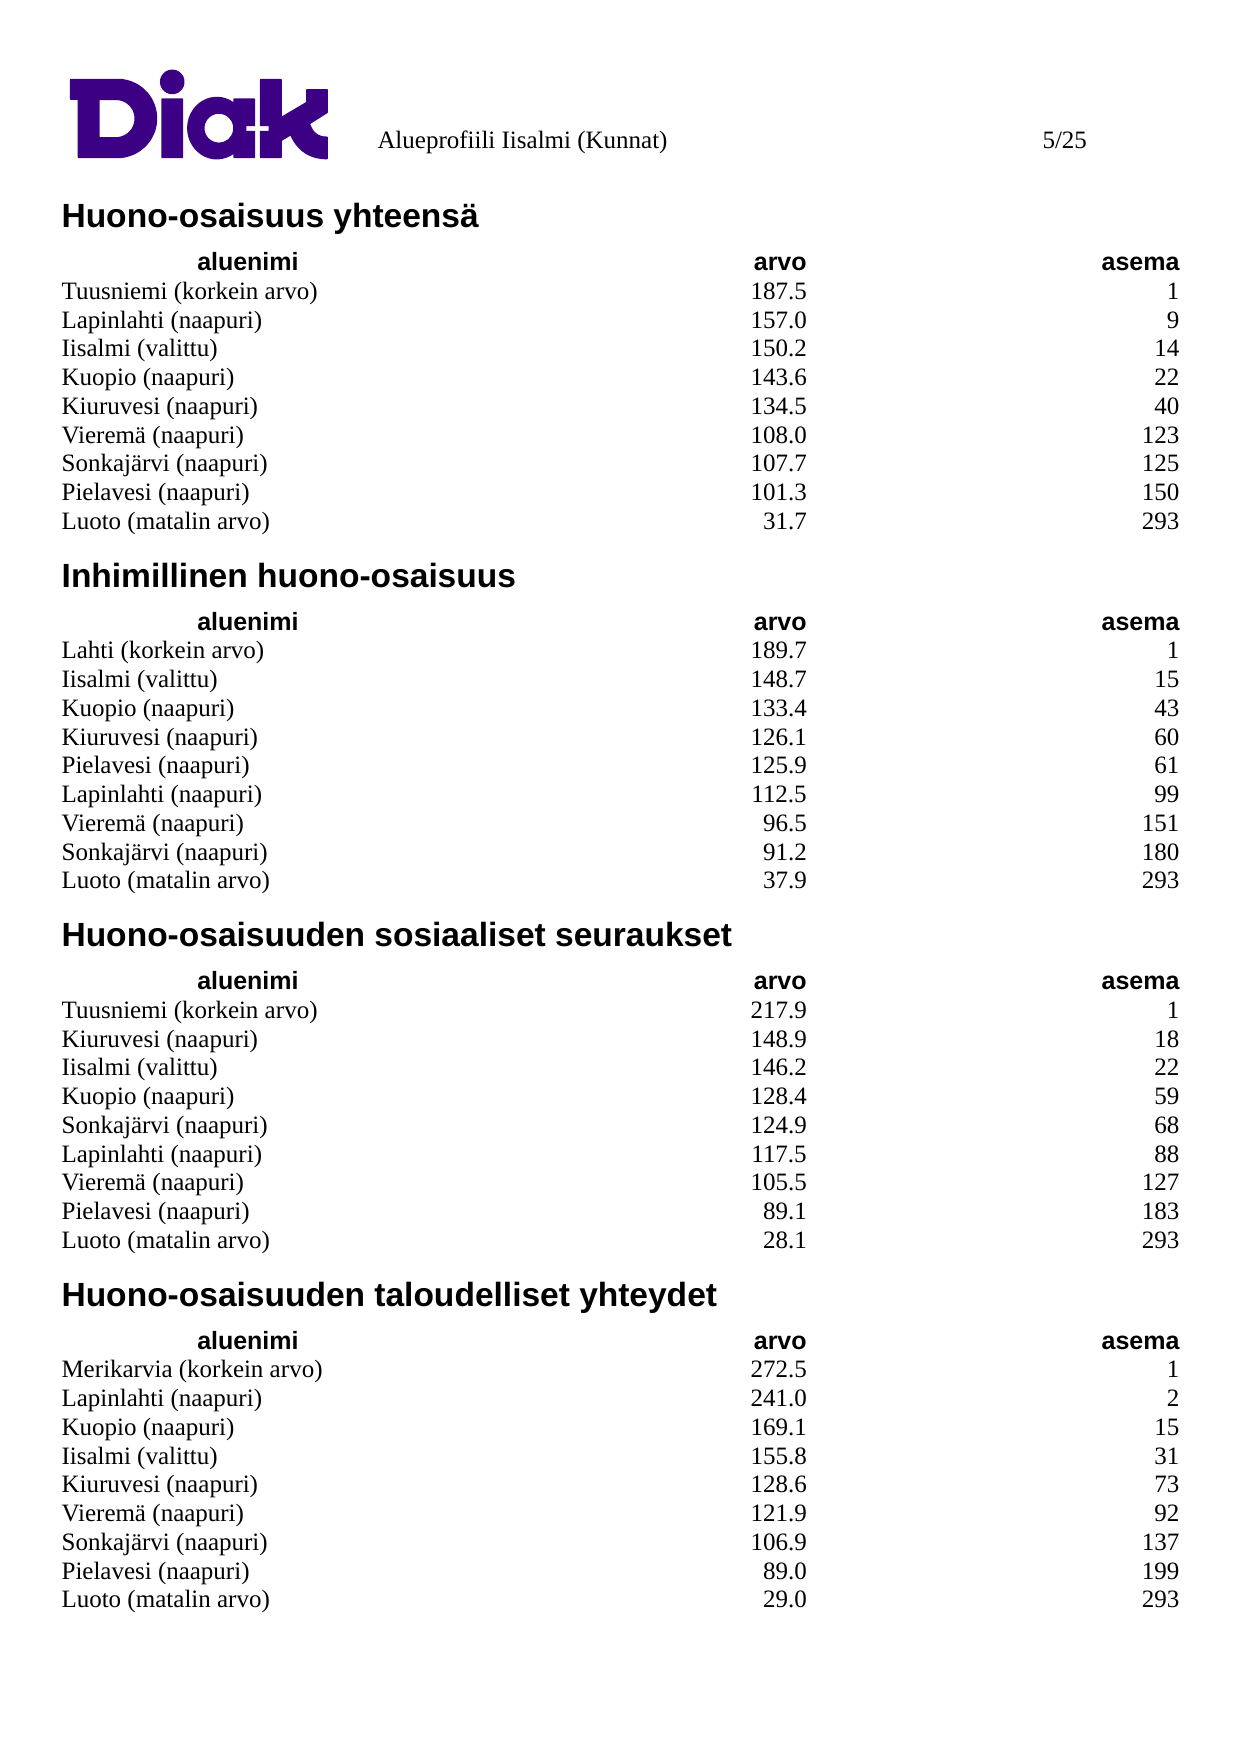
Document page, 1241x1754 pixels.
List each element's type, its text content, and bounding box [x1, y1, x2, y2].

subtitle Inhimillinen huono-osaisuus [61, 556, 1179, 594]
table_header arvo [434, 1326, 806, 1354]
table_cell 121.9 [434, 1498, 806, 1527]
table_cell 59 [806, 1081, 1179, 1110]
table_cell Kiuruvesi (naapuri) [61, 722, 434, 751]
table_cell 148.7 [434, 664, 806, 693]
table_cell 127 [806, 1168, 1179, 1196]
table_cell 73 [806, 1470, 1179, 1498]
table_cell 101.3 [434, 477, 806, 506]
table_cell Vieremä (naapuri) [61, 1498, 434, 1527]
table_cell 293 [806, 866, 1179, 894]
table_cell Sonkajärvi (naapuri) [61, 837, 434, 866]
table_cell Iisalmi (valittu) [61, 1441, 434, 1469]
table_cell 60 [806, 722, 1179, 751]
table_header aluenimi [61, 966, 434, 995]
table_header asema [806, 247, 1179, 276]
table_cell Iisalmi (valittu) [61, 334, 434, 362]
table_cell Lahti (korkein arvo) [61, 636, 434, 664]
table_header aluenimi [61, 247, 434, 276]
table_cell 18 [806, 1024, 1179, 1052]
table_cell 2 [806, 1383, 1179, 1412]
table_cell 89.0 [434, 1556, 806, 1584]
table_cell 1 [806, 995, 1179, 1024]
table_cell Lapinlahti (naapuri) [61, 1139, 434, 1167]
table_cell Iisalmi (valittu) [61, 664, 434, 693]
table_cell Kuopio (naapuri) [61, 362, 434, 391]
table_cell 29.0 [434, 1585, 806, 1613]
table_cell 199 [806, 1556, 1179, 1584]
table_cell Vieremä (naapuri) [61, 420, 434, 448]
table_cell Luoto (matalin arvo) [61, 1585, 434, 1613]
table_cell 105.5 [434, 1168, 806, 1196]
table_cell 143.6 [434, 362, 806, 391]
table_cell 1 [806, 276, 1179, 305]
table_cell Vieremä (naapuri) [61, 1168, 434, 1196]
table_cell Tuusniemi (korkein arvo) [61, 995, 434, 1024]
table_cell 155.8 [434, 1441, 806, 1469]
table_cell Kuopio (naapuri) [61, 693, 434, 722]
table_cell 187.5 [434, 276, 806, 305]
table_cell 183 [806, 1196, 1179, 1225]
table_cell 61 [806, 751, 1179, 779]
table_cell Sonkajärvi (naapuri) [61, 1527, 434, 1556]
table_cell 15 [806, 664, 1179, 693]
table_header aluenimi [61, 607, 434, 636]
table_cell Kiuruvesi (naapuri) [61, 1024, 434, 1052]
table_cell 293 [806, 506, 1179, 535]
table_cell Luoto (matalin arvo) [61, 1225, 434, 1254]
table_cell 125 [806, 449, 1179, 477]
table_cell 146.2 [434, 1053, 806, 1081]
table_cell 88 [806, 1139, 1179, 1167]
table_cell Sonkajärvi (naapuri) [61, 449, 434, 477]
table_header asema [806, 607, 1179, 636]
table_cell 1 [806, 1355, 1179, 1383]
table_cell 169.1 [434, 1412, 806, 1441]
table_cell Lapinlahti (naapuri) [61, 779, 434, 808]
table_cell 9 [806, 305, 1179, 333]
table_cell Kuopio (naapuri) [61, 1412, 434, 1441]
subtitle Huono-osaisuus yhteensä [61, 196, 1179, 235]
table_cell 92 [806, 1498, 1179, 1527]
table_cell 117.5 [434, 1139, 806, 1167]
table_cell 293 [806, 1585, 1179, 1613]
subtitle Huono-osaisuuden taloudelliset yhteydet [61, 1274, 1179, 1313]
table_header arvo [434, 247, 806, 276]
table_cell 128.4 [434, 1081, 806, 1110]
table_cell Luoto (matalin arvo) [61, 866, 434, 894]
table_cell 272.5 [434, 1355, 806, 1383]
table_cell 96.5 [434, 808, 806, 837]
table_cell 15 [806, 1412, 1179, 1441]
table_cell 125.9 [434, 751, 806, 779]
table_cell 99 [806, 779, 1179, 808]
table_cell 1 [806, 636, 1179, 664]
table_cell 107.7 [434, 449, 806, 477]
table_cell 112.5 [434, 779, 806, 808]
table_cell 68 [806, 1110, 1179, 1139]
table_cell 106.9 [434, 1527, 806, 1556]
table_cell 124.9 [434, 1110, 806, 1139]
table_cell Iisalmi (valittu) [61, 1053, 434, 1081]
table_cell 150.2 [434, 334, 806, 362]
table_cell 91.2 [434, 837, 806, 866]
table_cell Tuusniemi (korkein arvo) [61, 276, 434, 305]
table_cell 28.1 [434, 1225, 806, 1254]
table_cell 137 [806, 1527, 1179, 1556]
table_header asema [806, 1326, 1179, 1354]
table_header arvo [434, 607, 806, 636]
table_cell 22 [806, 1053, 1179, 1081]
subtitle Huono-osaisuuden sosiaaliset seuraukset [61, 915, 1179, 954]
table_cell 37.9 [434, 866, 806, 894]
table_cell 22 [806, 362, 1179, 391]
table_cell Vieremä (naapuri) [61, 808, 434, 837]
table_cell 293 [806, 1225, 1179, 1254]
table_cell 157.0 [434, 305, 806, 333]
table_cell 241.0 [434, 1383, 806, 1412]
table_cell 151 [806, 808, 1179, 837]
table_cell 148.9 [434, 1024, 806, 1052]
table_cell 40 [806, 391, 1179, 420]
table_cell 180 [806, 837, 1179, 866]
table_cell 108.0 [434, 420, 806, 448]
table_cell 43 [806, 693, 1179, 722]
table_cell Kiuruvesi (naapuri) [61, 391, 434, 420]
table_cell 217.9 [434, 995, 806, 1024]
table_cell Luoto (matalin arvo) [61, 506, 434, 535]
table_cell Pielavesi (naapuri) [61, 477, 434, 506]
table_cell 133.4 [434, 693, 806, 722]
table_cell Sonkajärvi (naapuri) [61, 1110, 434, 1139]
table_cell 134.5 [434, 391, 806, 420]
table_cell Kuopio (naapuri) [61, 1081, 434, 1110]
table_cell Pielavesi (naapuri) [61, 751, 434, 779]
table_cell Pielavesi (naapuri) [61, 1196, 434, 1225]
table_cell 150 [806, 477, 1179, 506]
table_cell 128.6 [434, 1470, 806, 1498]
table_header arvo [434, 966, 806, 995]
table_cell 14 [806, 334, 1179, 362]
table_cell 31 [806, 1441, 1179, 1469]
table_cell Lapinlahti (naapuri) [61, 1383, 434, 1412]
table_cell 126.1 [434, 722, 806, 751]
table_cell Lapinlahti (naapuri) [61, 305, 434, 333]
table_header asema [806, 966, 1179, 995]
table_cell 189.7 [434, 636, 806, 664]
table_cell Kiuruvesi (naapuri) [61, 1470, 434, 1498]
table_header aluenimi [61, 1326, 434, 1354]
table_cell 89.1 [434, 1196, 806, 1225]
table_cell 123 [806, 420, 1179, 448]
table_cell Merikarvia (korkein arvo) [61, 1355, 434, 1383]
table_cell Pielavesi (naapuri) [61, 1556, 434, 1584]
table_cell 31.7 [434, 506, 806, 535]
